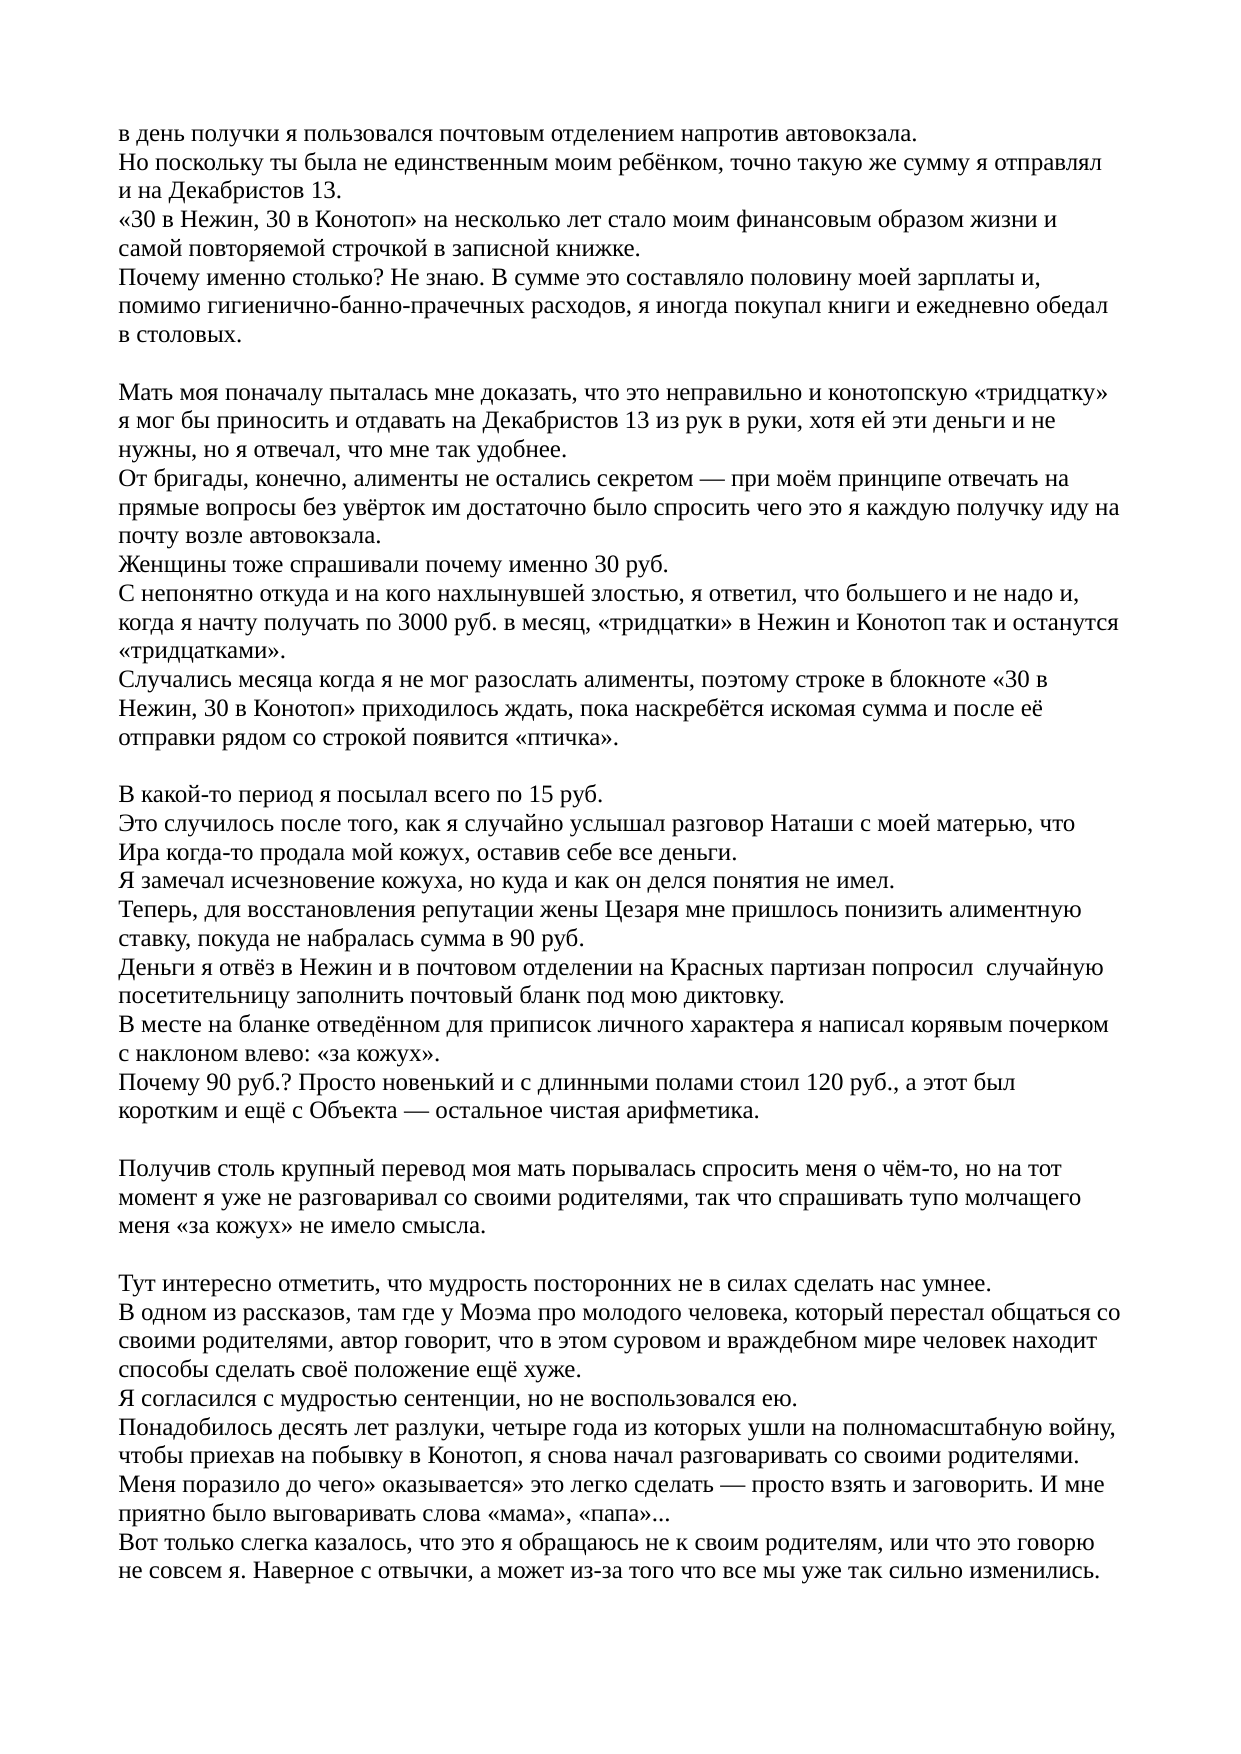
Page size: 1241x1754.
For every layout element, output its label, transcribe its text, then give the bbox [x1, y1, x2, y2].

text Женщины тоже спрашивали почему именно 30 руб. [118, 549, 1122, 578]
text Вот только слегка казалось, что это я обращаюсь не к своим родителям, или что это говорю не совсем я. Наверное с отвычки, а может из-за того что все мы уже так сильно изменились. [118, 1527, 1122, 1584]
text «30 в Нежин, 30 в Конотоп» на несколько лет стало моим финансовым образом жизни и самой повторяемой строчкой в записной книжке. [118, 204, 1122, 262]
text Получив столь крупный перевод моя мать порывалась спросить меня о чём-то, но на тот момент я уже не разговаривал со своими родителями, так что спрашивать тупо молчащего меня «за кожух» не имело смысла. [118, 1153, 1122, 1239]
text Понадобилось десять лет разлуки, четыре года из которых ушли на полномасштабную войну, чтобы приехав на побывку в Конотоп, я снова начал разговаривать со своими родителями. [118, 1412, 1122, 1469]
text Меня поразило до чего» оказывается» это легко сделать — просто взять и заговорить. И мне приятно было выговаривать слова «мама», «папа»... [118, 1469, 1122, 1527]
text Мать моя поначалу пыталась мне доказать, что это неправильно и конотопскую «тридцатку» я мог бы приносить и отдавать на Декабристов 13 из рук в руки, хотя ей эти деньги и не нужны, но я отвечал, что мне так удобнее. [118, 377, 1122, 463]
text От бригады, конечно, алименты не остались секретом — при моём принципе отвечать на прямые вопросы без увёрток им достаточно было спросить чего это я каждую получку иду на почту возле автовокзала. [118, 463, 1122, 549]
text Я согласился с мудростью сентенции, но не воспользовался ею. [118, 1383, 1122, 1412]
text Но поскольку ты была не единственным моим ребёнком, точно такую же сумму я отправлял и на Декабристов 13. [118, 147, 1122, 204]
text Почему именно столько? Не знаю. В сумме это составляло половину моей зарплаты и, помимо гигиенично-банно-прачечных расходов, я иногда покупал книги и ежедневно обедал в столовых. [118, 262, 1122, 348]
text Это случилось после того, как я случайно услышал разговор Наташи с моей матерью, что Ира когда-то продала мой кожух, оставив себе все деньги. [118, 808, 1122, 866]
text Теперь, для восстановления репутации жены Цезаря мне пришлось понизить алиментную ставку, покуда не набралась сумма в 90 руб. [118, 894, 1122, 952]
text Я замечал исчезновение кожуха, но куда и как он делся понятия не имел. [118, 866, 1122, 894]
text С непонятно откуда и на кого нахлынувшей злостью, я ответил, что большего и не надо и, когда я начту получать по 3000 руб. в месяц, «тридцатки» в Нежин и Конотоп так и останутся «тридцатками». [118, 578, 1122, 664]
text в день получки я пользовался почтовым отделением напротив автовокзала. [118, 118, 1122, 147]
text В месте на бланке отведённом для приписок личного характера я написал корявым почерком с наклоном влево: «за кожух». [118, 1009, 1122, 1067]
text Тут интересно отметить, что мудрость посторонних не в силах сделать нас умнее. [118, 1268, 1122, 1297]
text Случались месяца когда я не мог разослать алименты, поэтому строке в блокноте «30 в Нежин, 30 в Конотоп» приходилось ждать, пока наскребётся искомая сумма и после её отправки рядом со строкой появится «птичка». [118, 664, 1122, 751]
text Почему 90 руб.? Просто новенький и с длинными полами стоил 120 руб., а этот был коротким и ещё с Объекта — остальное чистая арифметика. [118, 1067, 1122, 1124]
text В одном из рассказов, там где у Моэма про молодого человека, который перестал общаться со своими родителями, автор говорит, что в этом суровом и враждебном мире человек находит способы сделать своё положение ещё хуже. [118, 1297, 1122, 1383]
text В какой-то период я посылал всего по 15 руб. [118, 779, 1122, 808]
text Деньги я отвёз в Нежин и в почтовом отделении на Красных партизан попросил случайную посетительницу заполнить почтовый бланк под мою диктовку. [118, 952, 1122, 1009]
